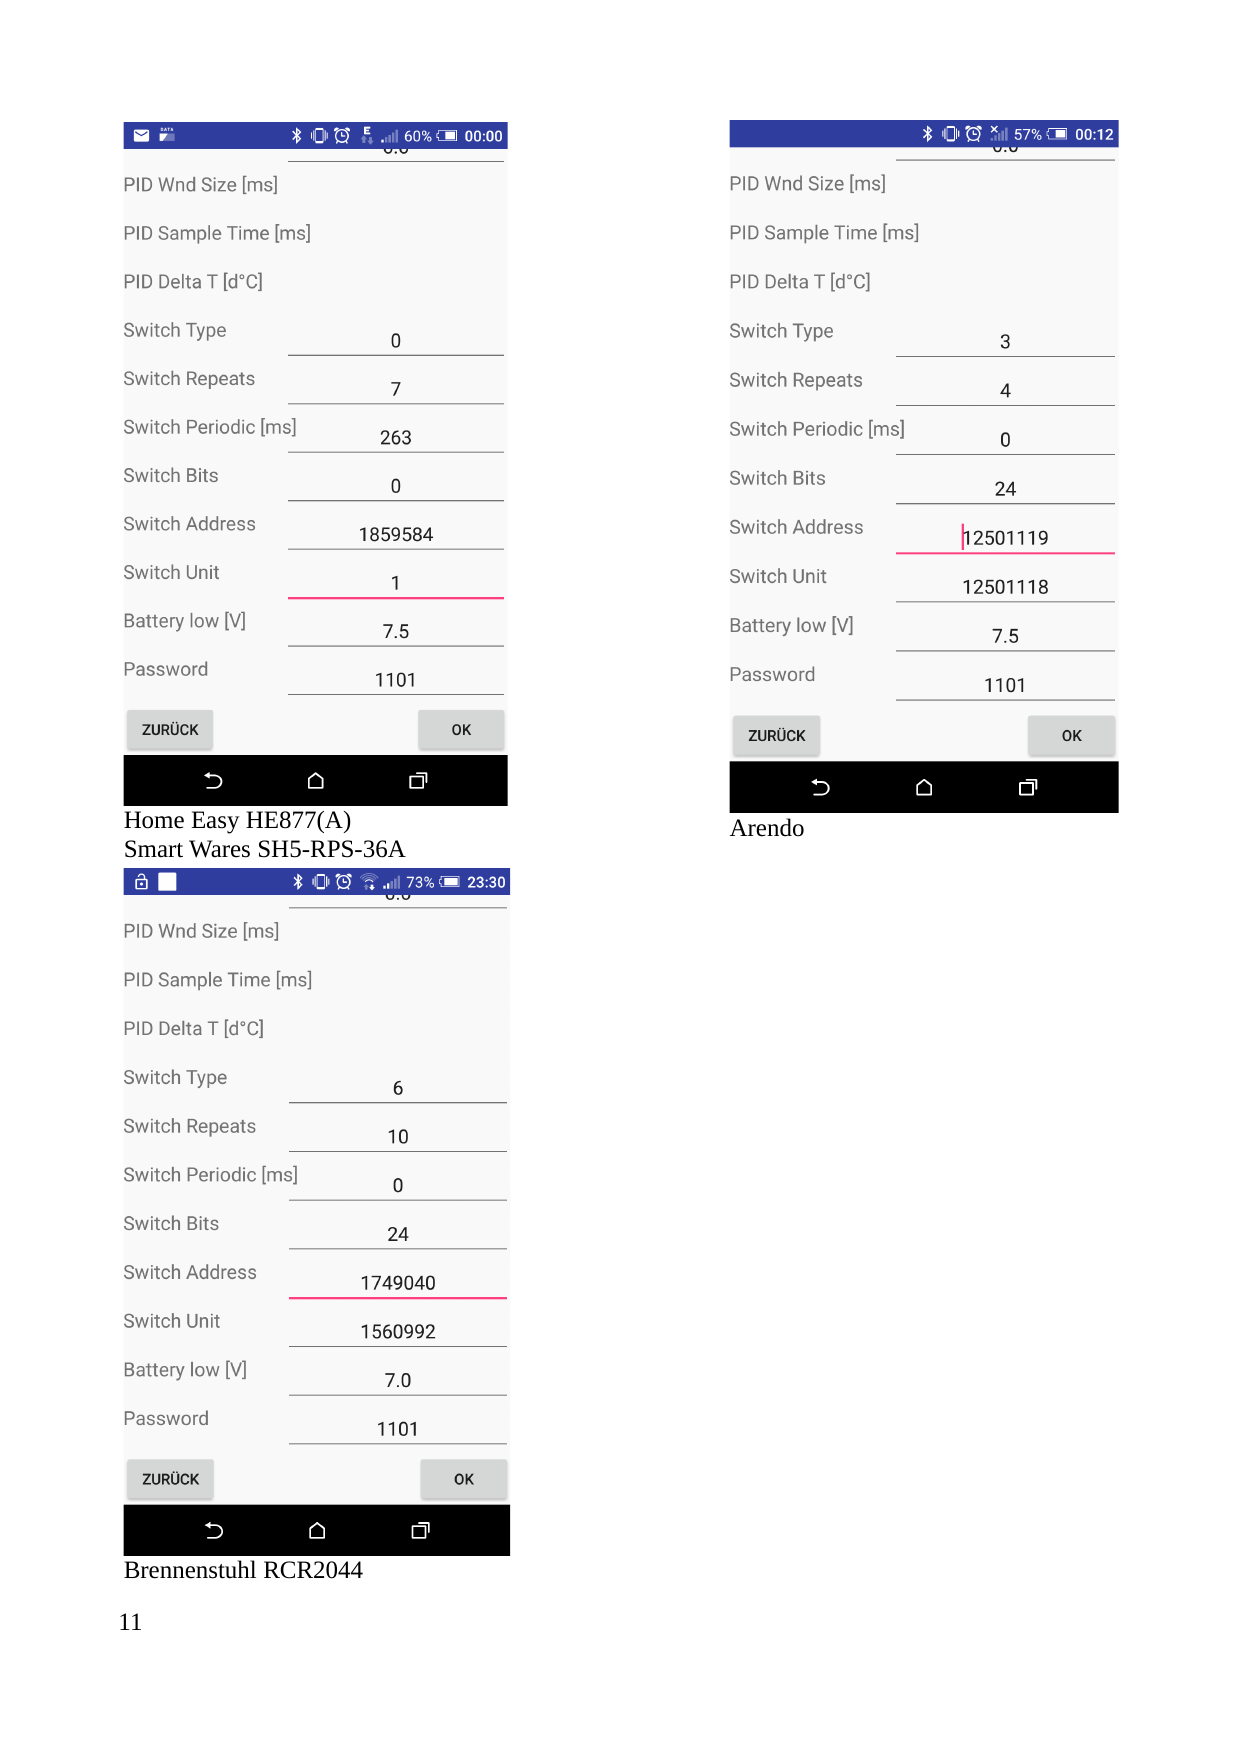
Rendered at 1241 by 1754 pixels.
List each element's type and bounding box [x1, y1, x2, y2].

picture [729, 120, 1119, 813]
picture [123, 122, 508, 806]
picture [123, 868, 511, 1556]
